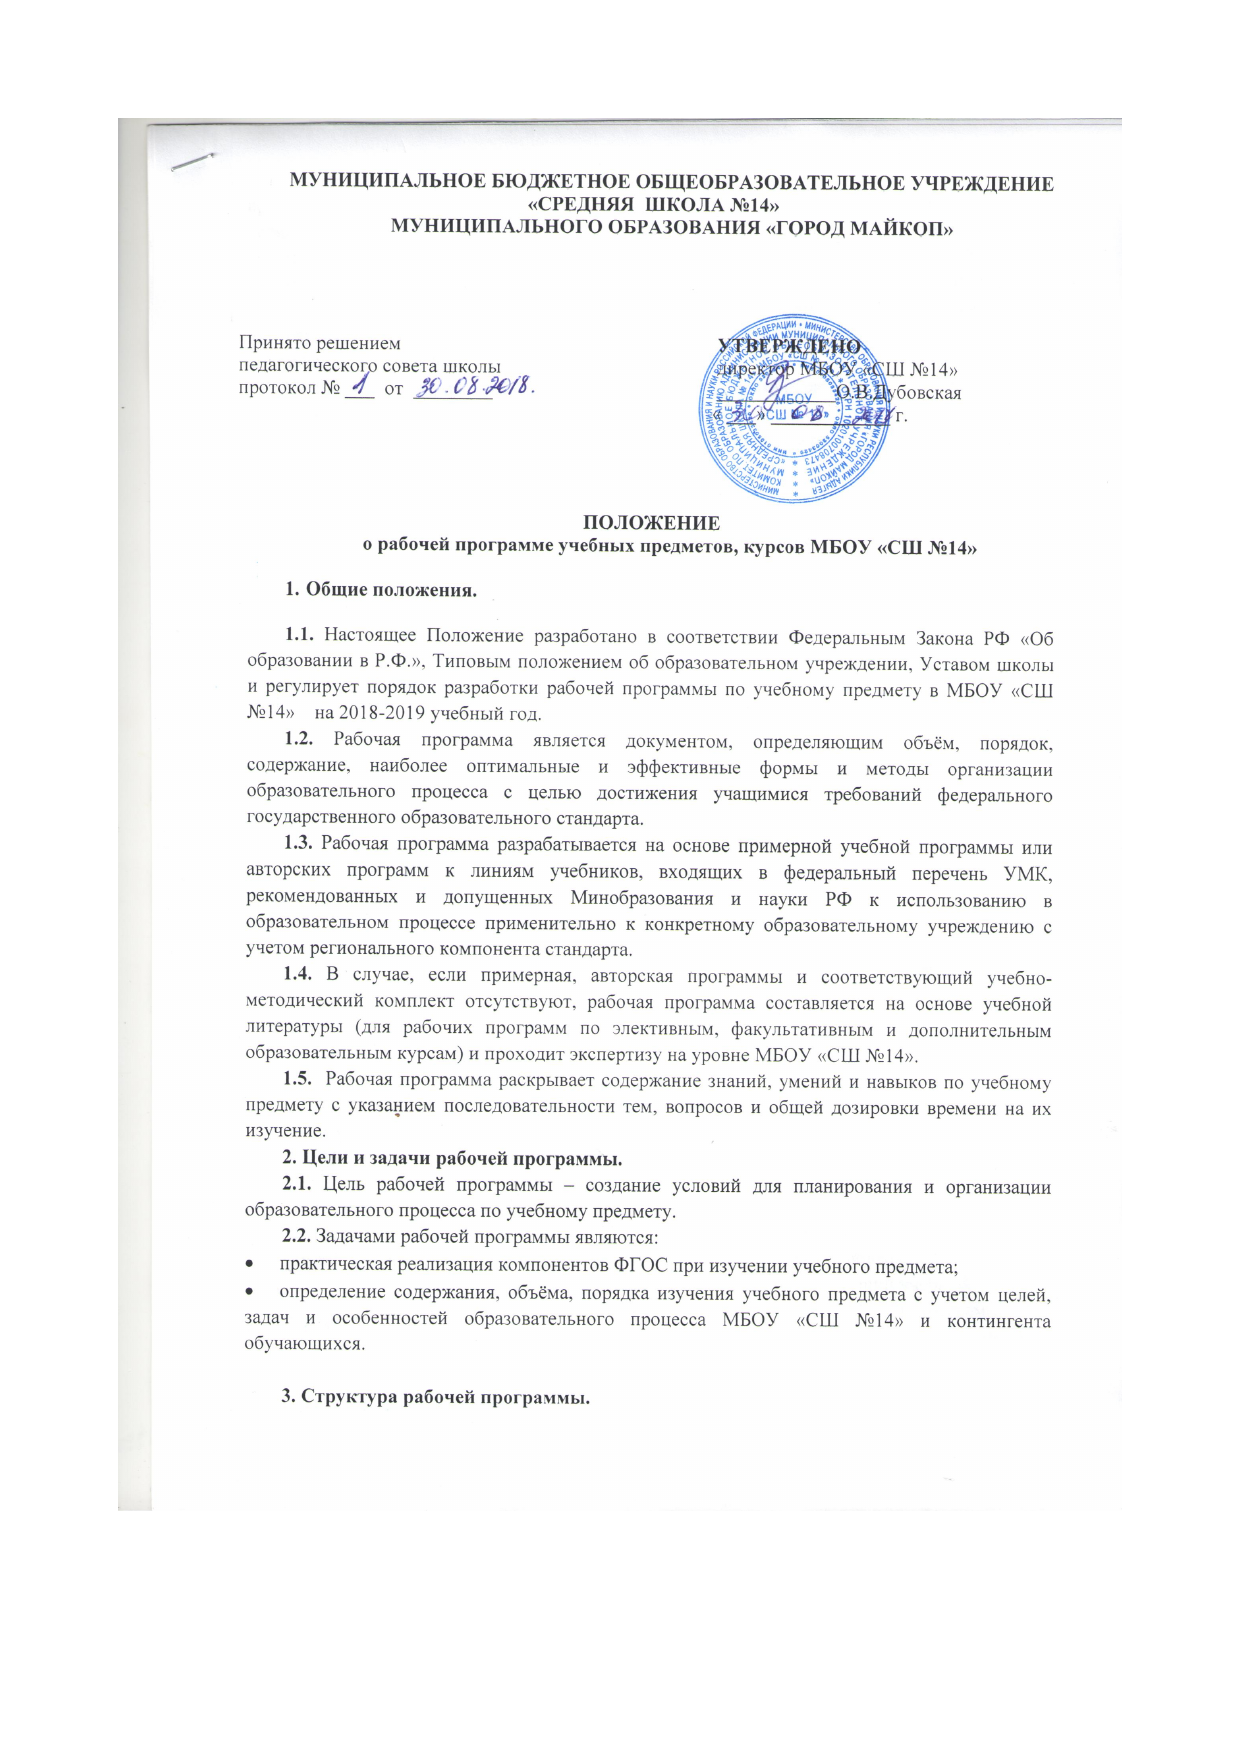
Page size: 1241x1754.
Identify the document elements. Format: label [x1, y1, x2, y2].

picture [118, 118, 1122, 1511]
